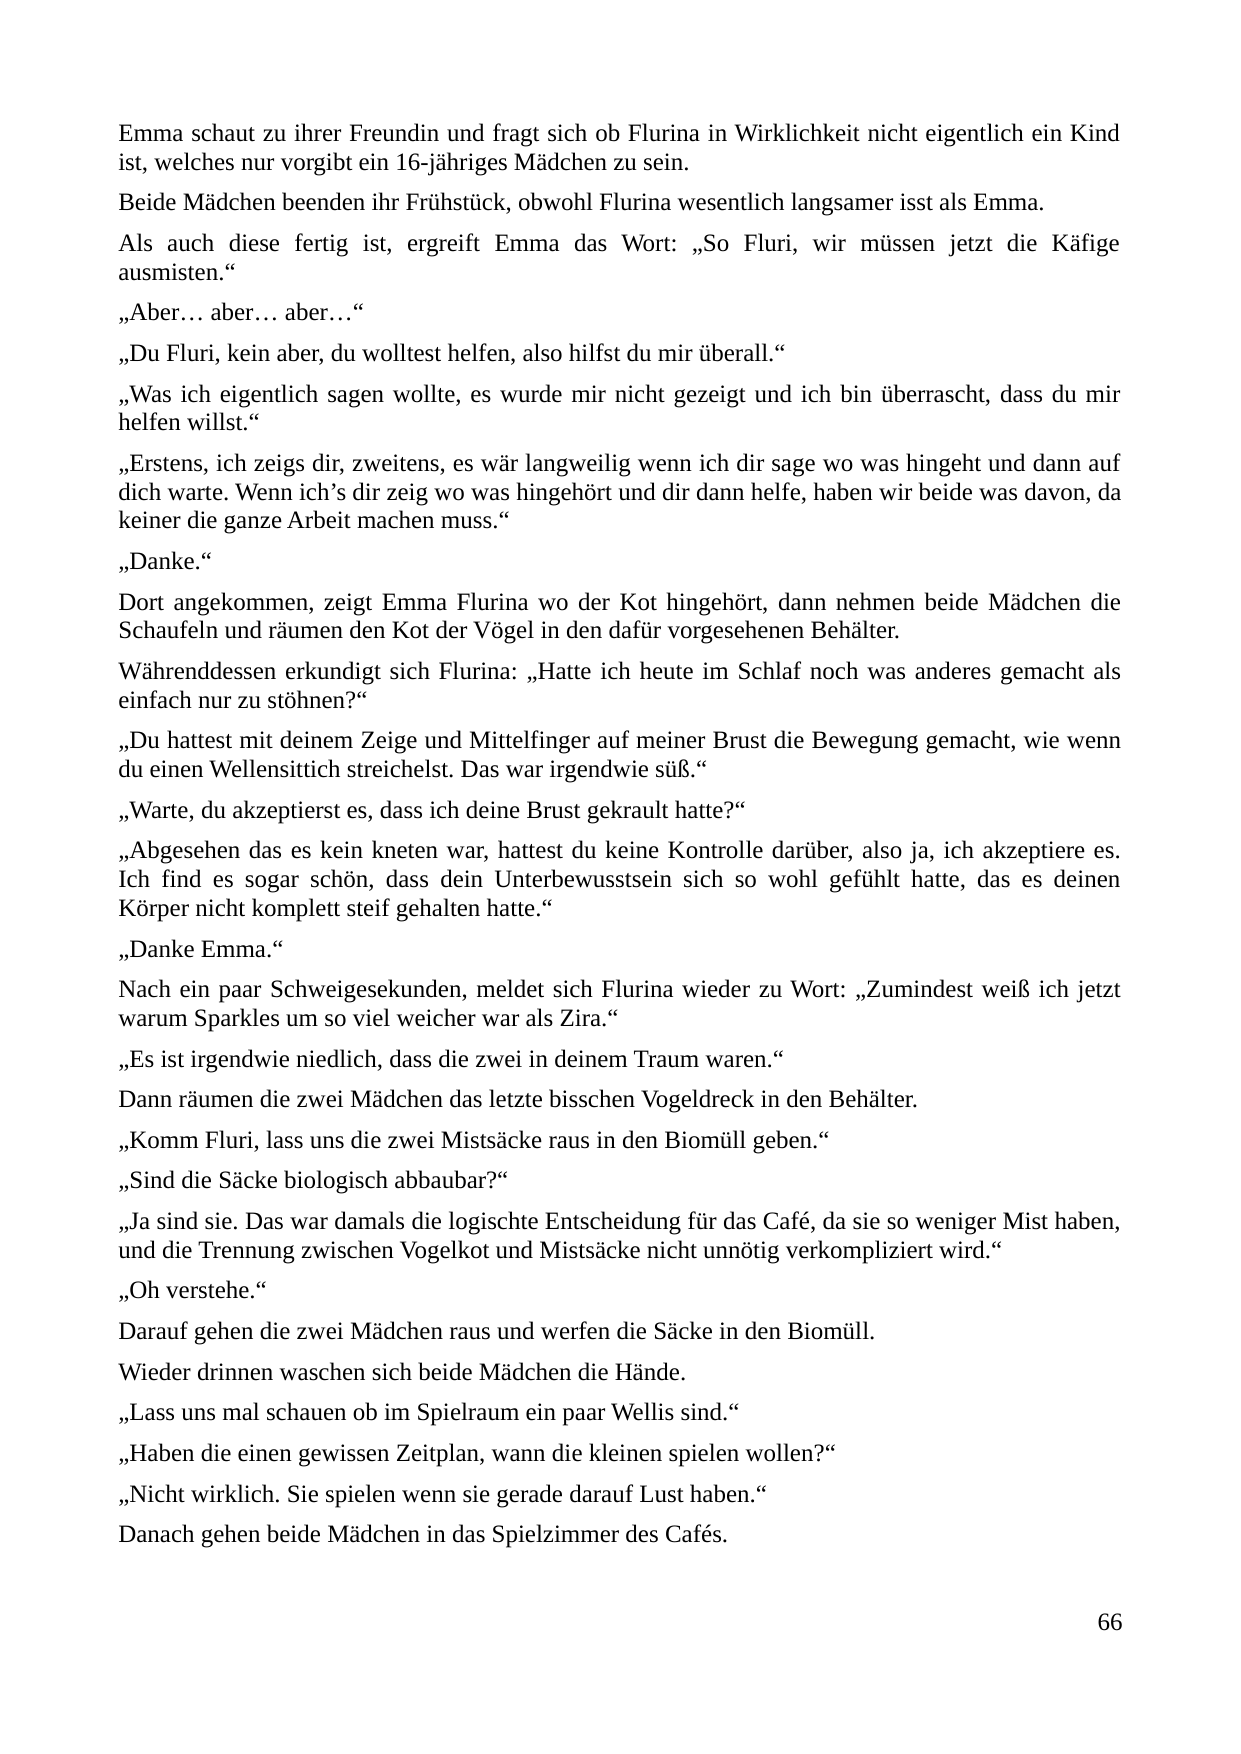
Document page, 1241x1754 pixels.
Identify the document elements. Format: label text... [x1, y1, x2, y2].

text „Haben die einen gewissen Zeitplan, wann die kleinen spielen wollen?“ [118, 1438, 1122, 1467]
text „Komm Fluri, lass uns die zwei Mistsäcke raus in den Biomüll geben.“ [118, 1125, 1122, 1154]
text Dort angekommen, zeigt Emma Flurina wo der Kot hingehört, dann nehmen beide Mädchen die Schaufeln und räumen den Kot der Vögel in den dafür vorgesehenen Behälter. [118, 587, 1122, 644]
text „Erstens, ich zeigs dir, zweitens, es wär langweilig wenn ich dir sage wo was hingeht und dann auf dich warte. Wenn ich’s dir zeig wo was hingehört und dir dann helfe, haben wir beide was davon, da keiner die ganze Arbeit machen muss.“ [118, 448, 1122, 534]
text „Du Fluri, kein aber, du wolltest helfen, also hilfst du mir überall.“ [118, 338, 1122, 367]
text „Oh verstehe.“ [118, 1276, 1122, 1304]
text Nach ein paar Schweigesekunden, meldet sich Flurina wieder zu Wort: „Zumindest weiß ich jetzt warum Sparkles um so viel weicher war als Zira.“ [118, 974, 1122, 1032]
text „Sind die Säcke biologisch abbaubar?“ [118, 1166, 1122, 1194]
text „Du hattest mit deinem Zeige und Mittelfinger auf meiner Brust die Bewegung gemacht, wie wenn du einen Wellensittich streichelst. Das war irgendwie süß.“ [118, 726, 1122, 783]
text Danach gehen beide Mädchen in das Spielzimmer des Cafés. [118, 1519, 1122, 1548]
text Darauf gehen die zwei Mädchen raus und werfen die Säcke in den Biomüll. [118, 1316, 1122, 1345]
text Wieder drinnen waschen sich beide Mädchen die Hände. [118, 1357, 1122, 1386]
text „Ja sind sie. Das war damals die logischte Entscheidung für das Café, da sie so weniger Mist haben, und die Trennung zwischen Vogelkot und Mistsäcke nicht unnötig verkompliziert wird.“ [118, 1206, 1122, 1264]
text Dann räumen die zwei Mädchen das letzte bisschen Vogeldreck in den Behälter. [118, 1084, 1122, 1113]
text Währenddessen erkundigt sich Flurina: „Hatte ich heute im Schlaf noch was anderes gemacht als einfach nur zu stöhnen?“ [118, 656, 1122, 714]
text Als auch diese fertig ist, ergreift Emma das Wort: „So Fluri, wir müssen jetzt die Käfige ausmisten.“ [118, 228, 1122, 286]
text „Nicht wirklich. Sie spielen wenn sie gerade darauf Lust haben.“ [118, 1479, 1122, 1507]
text Emma schaut zu ihrer Freundin und fragt sich ob Flurina in Wirklichkeit nicht eigentlich ein Kind ist, welches nur vorgibt ein 16-jähriges Mädchen zu sein. [118, 118, 1122, 176]
text „Es ist irgendwie niedlich, dass die zwei in deinem Traum waren.“ [118, 1044, 1122, 1072]
text Beide Mädchen beenden ihr Frühstück, obwohl Flurina wesentlich langsamer isst als Emma. [118, 187, 1122, 216]
text „Lass uns mal schauen ob im Spielraum ein paar Wellis sind.“ [118, 1397, 1122, 1426]
text „Abgesehen das es kein kneten war, hattest du keine Kontrolle darüber, also ja, ich akzeptiere es. Ich find es sogar schön, dass dein Unterbewusstsein sich so wohl gefühlt hatte, das es deinen Körper nicht komplett steif gehalten hatte.“ [118, 836, 1122, 922]
text „Danke.“ [118, 546, 1122, 575]
text „Warte, du akzeptierst es, dass ich deine Brust gekrault hatte?“ [118, 795, 1122, 824]
text „Aber… aber… aber…“ [118, 297, 1122, 326]
text „Danke Emma.“ [118, 934, 1122, 962]
text „Was ich eigentlich sagen wollte, es wurde mir nicht gezeigt und ich bin überrascht, dass du mir helfen willst.“ [118, 379, 1122, 436]
